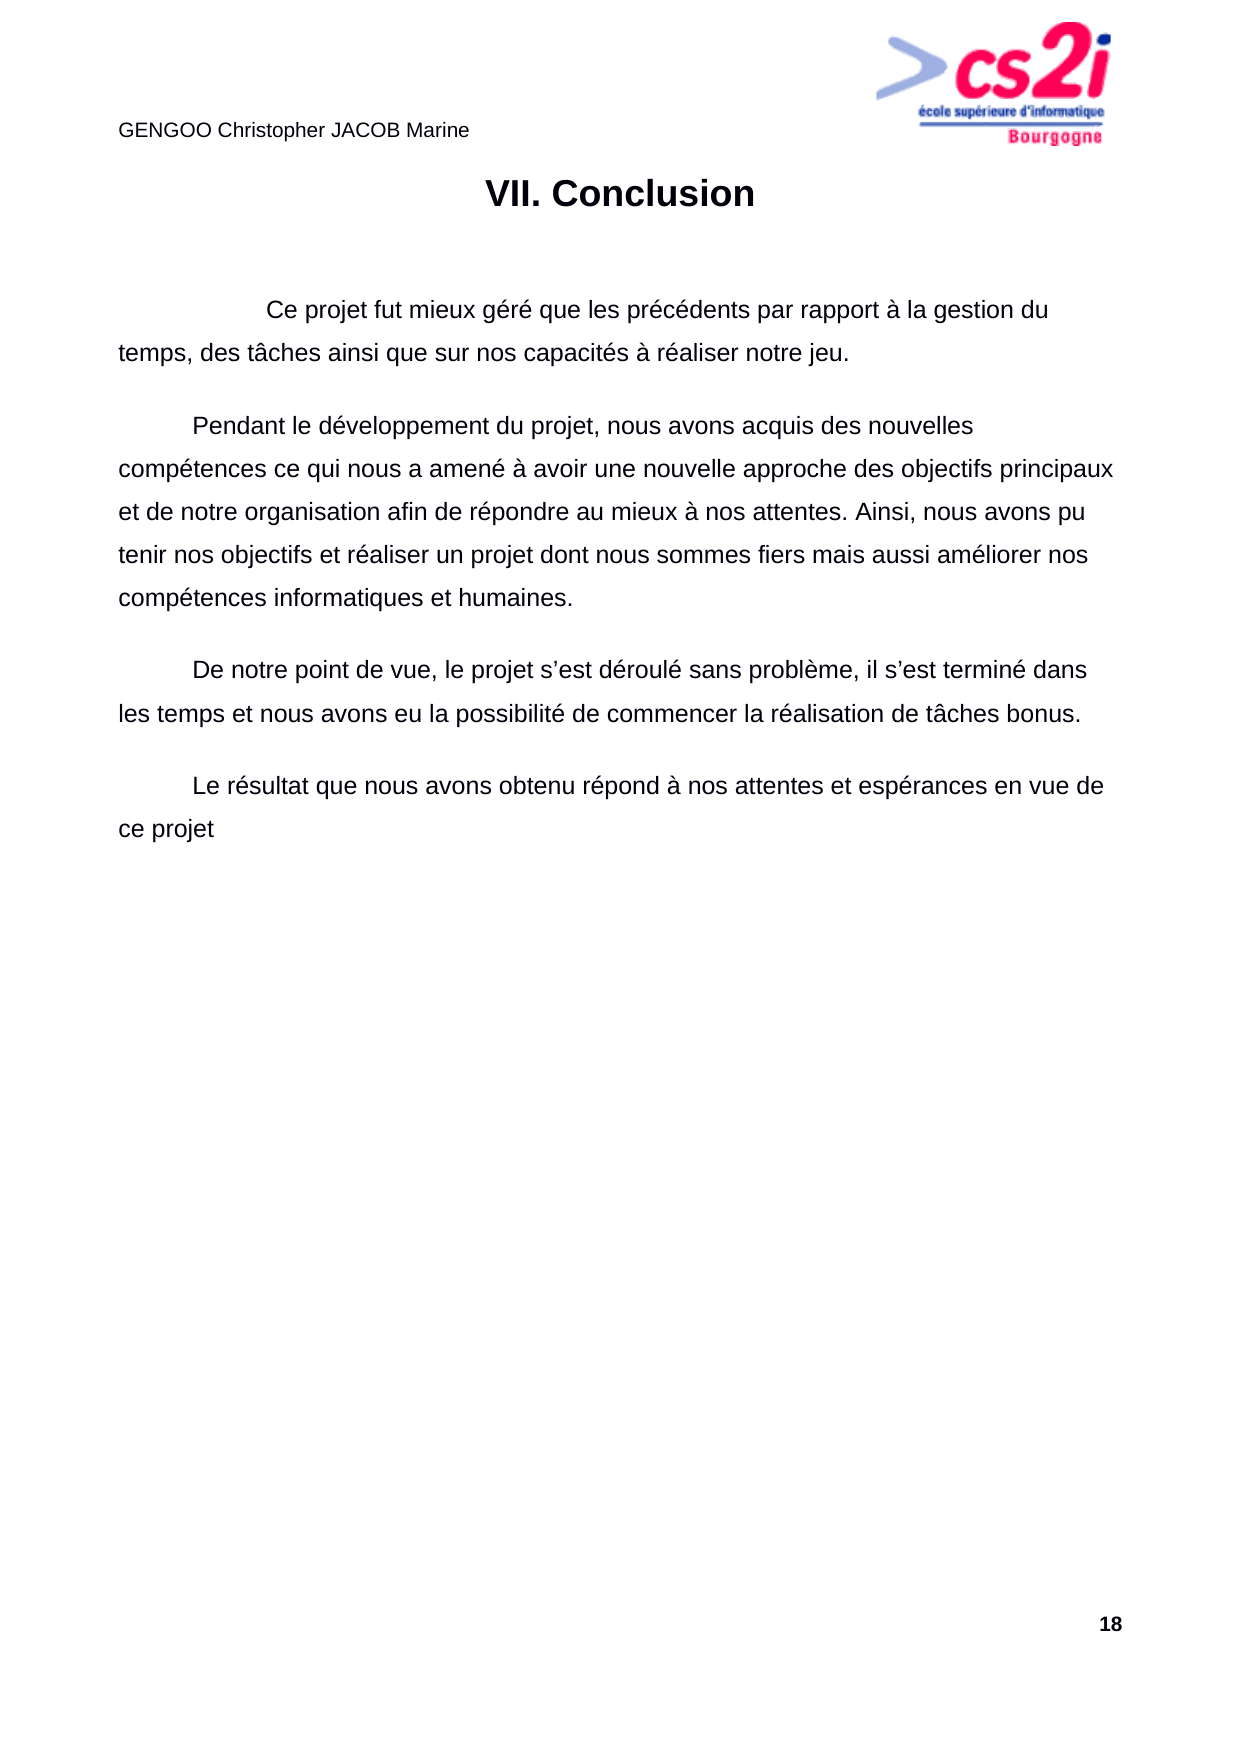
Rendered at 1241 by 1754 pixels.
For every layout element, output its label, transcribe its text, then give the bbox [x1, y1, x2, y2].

text De notre point de vue, le projet s’est déroulé sans problème, il s’est terminé dans les temps et nous avons eu la possibilité de commencer la réalisation de tâches bonus. [118, 656, 1122, 727]
text Pendant le développement du projet, nous avons acquis des nouvelles compétences ce qui nous a amené à avoir une nouvelle approche des objectifs principaux et de notre organisation afin de répondre au mieux à nos attentes. Ainsi, nous avons pu tenir nos objectifs et réaliser un projet dont nous sommes fiers mais aussi améliorer nos compétences informatiques et humaines. [118, 411, 1122, 612]
subtitle VII. Conclusion [118, 172, 1122, 215]
text Ce projet fut mieux géré que les précédents par rapport à la gestion du temps, des tâches ainsi que sur nos capacités à réaliser notre jeu. [118, 295, 1122, 367]
picture [876, 22, 1111, 146]
text Le résultat que nous avons obtenu répond à nos attentes et espérances en vue de ce projet [118, 771, 1122, 843]
